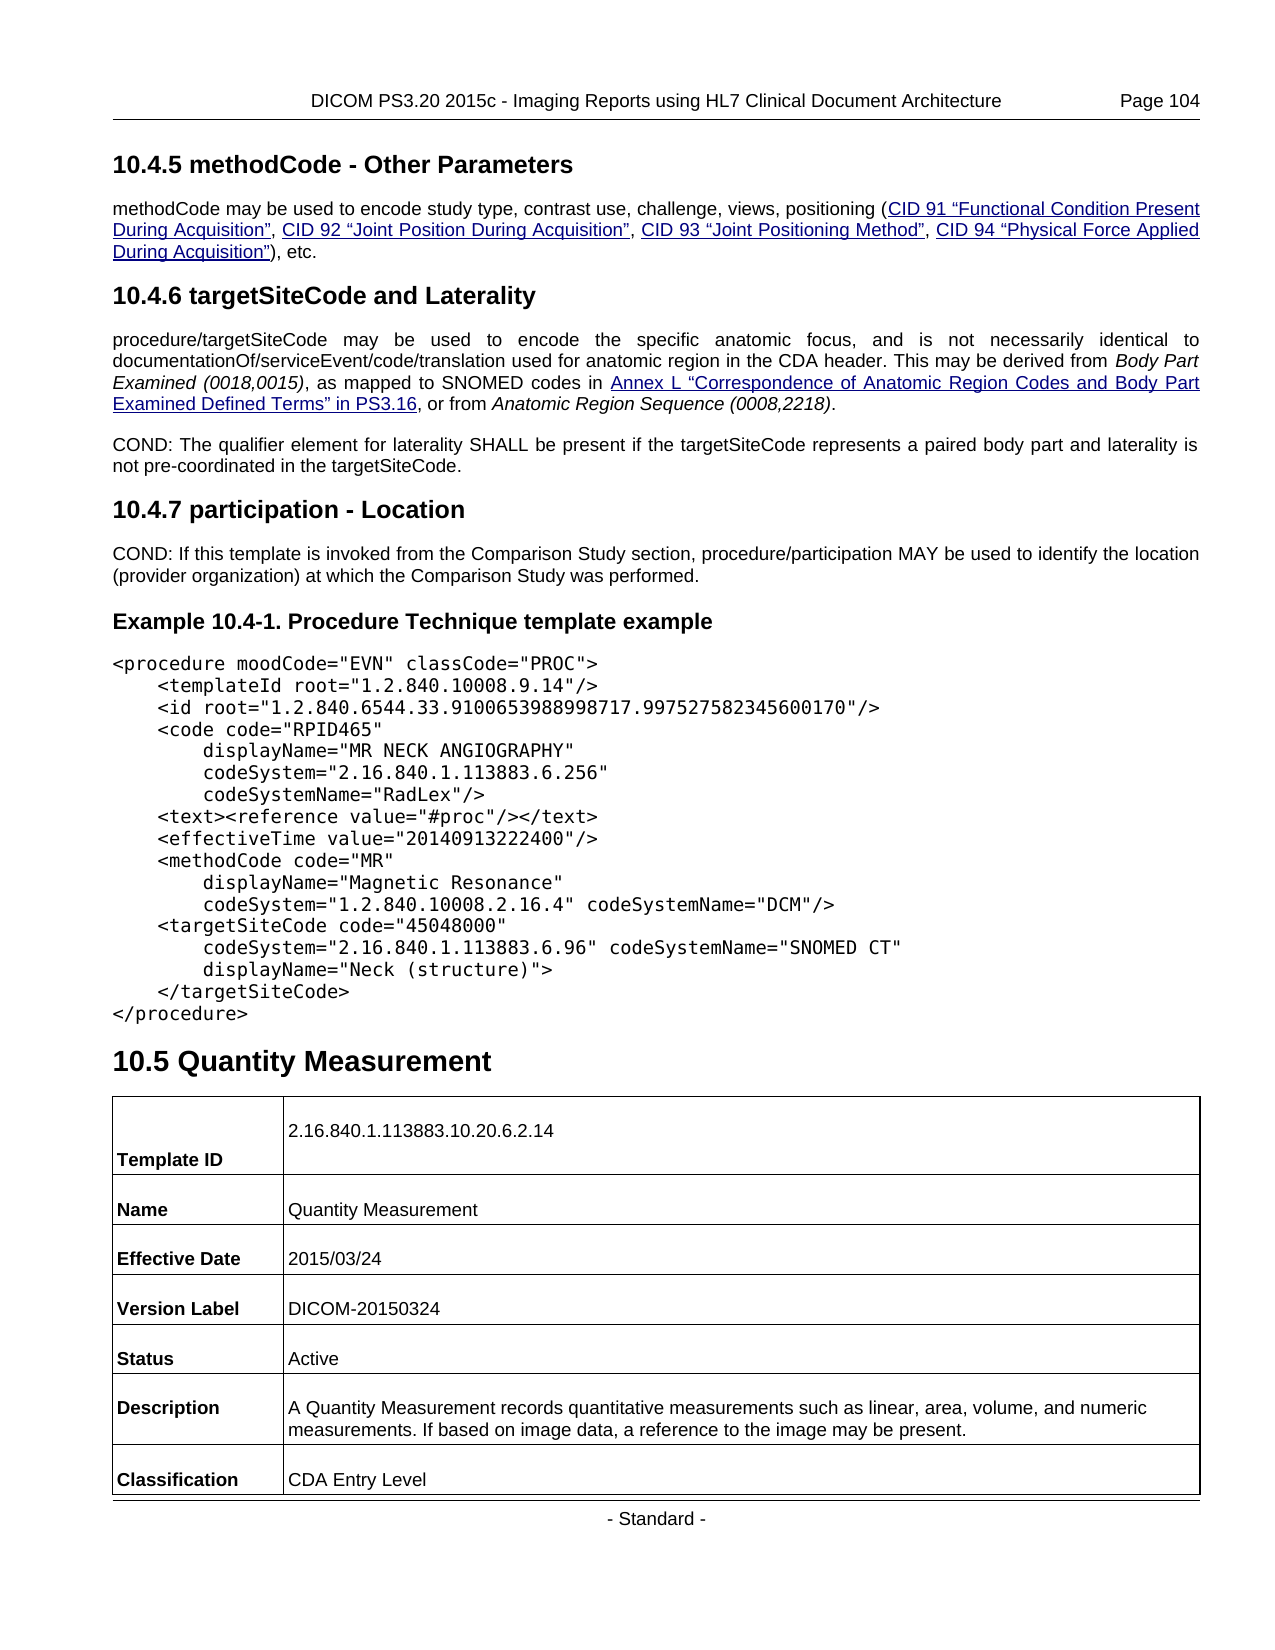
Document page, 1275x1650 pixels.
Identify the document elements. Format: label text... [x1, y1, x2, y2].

table_header 2.16.840.1.113883.​10.20.6.2.14 [284, 1097, 1199, 1174]
table_cell Name [113, 1175, 283, 1224]
table_cell DICOM-20150324 [284, 1275, 1199, 1323]
text <procedure moodCode="EVN" classCode="PROC"> <templateId root="1.2.840.10008.9.14"/> <id root="1.2.840.6544.33.9100653988998717.997527582345600170"/> <code code="RPID465" displayName="MR NECK ANGIOGRAPHY" codeSystem="2.16.840.1.113883.6.256" codeSystemName="RadLex"/> <text><reference value="#proc"/></text> <effectiveTime value="20140913222400"/> <methodCode code="MR" displayName="Magnetic Resonance" codeSystem="1.2.840.10008.2.16.4" codeSystemName="DCM"/> <targetSiteCode code="45048000" codeSystem="2.16.840.1.113883.6.96" codeSystemName="SNOMED CT" displayName="Neck (structure)"> </targetSiteCode> </procedure> [112, 653, 1200, 1025]
text 10.4.5 methodCode - Other Parameters [112, 150, 1200, 179]
text procedure/targetSiteCode may be used to encode the specific anatomic focus, and is not necessarily identical to documentationOf/serviceEvent/code/translation used for anatomic region in the CDA header. This may be derived from Body Part Examined (0018,0015), as mapped to SNOMED codes in Annex L “Correspondence of Anatomic Region Codes and Body Part Examined Defined Terms” in PS3.16, or from Anatomic Region Sequence (0008,2218). [112, 328, 1200, 415]
table_cell Quantity Measurement [284, 1175, 1199, 1224]
table_cell A Quantity Measurement records quantitative measurements such as linear, area, volume, and numeric measurements. If based on image data, a reference to the image may be present. [284, 1374, 1199, 1444]
table_cell Effective Date [113, 1225, 283, 1274]
table_cell Classification [113, 1445, 283, 1494]
table_header Template ID [113, 1097, 283, 1174]
table_cell 2015/03/24 [284, 1225, 1199, 1274]
table_cell Description [113, 1374, 283, 1444]
text 10.5 Quantity Measurement [112, 1044, 1200, 1077]
text Example 10.4-1. Procedure Technique template example [112, 608, 1200, 634]
table_cell Status [113, 1325, 283, 1373]
text method​Code may be used to encode study type, contrast use, challenge, views, positioning (CID 91 “Functional Condition Present During Acquisition”, CID 92 “Joint Position During Acquisition”, CID 93 “Joint Positioning Method”, CID 94 “Physical Force Applied During Acquisition”), etc. [112, 197, 1200, 262]
text 10.4.7 participation - Location [112, 495, 1200, 524]
table_cell Version Label [113, 1275, 283, 1323]
text COND: The qualifier element for laterality SHALL be present if the targetSiteCode represents a paired body part and laterality is not pre-coordinated in the targetSiteCode. [112, 433, 1200, 477]
text 10.4.6 targetSiteCode and Laterality [112, 281, 1200, 310]
table_cell Active [284, 1325, 1199, 1373]
text COND: If this template is invoked from the Comparison Study section, procedure/participation MAY be used to identify the location (provider organization) at which the Comparison Study was performed. [112, 543, 1200, 586]
table_cell CDA Entry Level [284, 1445, 1199, 1494]
